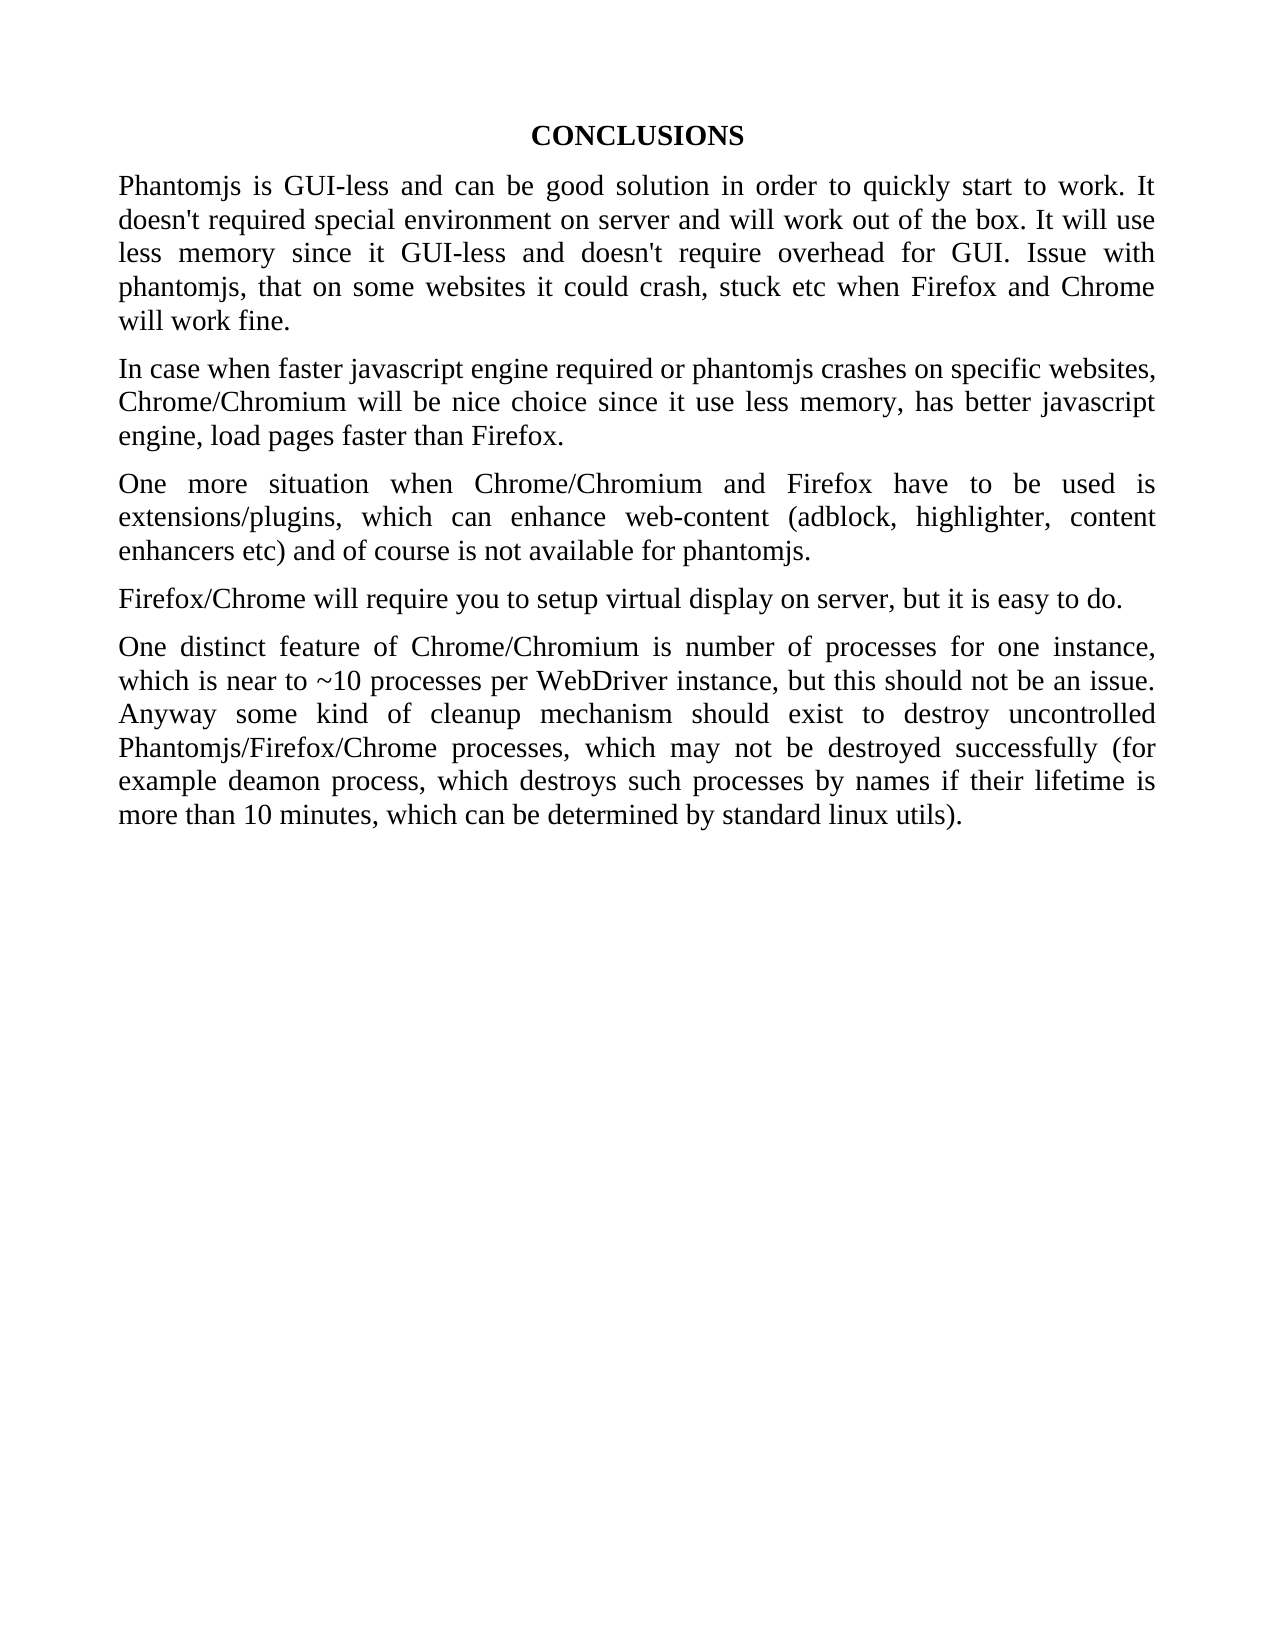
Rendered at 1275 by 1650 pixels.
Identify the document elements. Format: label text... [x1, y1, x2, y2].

text One distinct feature of Chrome/Chromium is number of processes for one instance, which is near to ~10 processes per WebDriver instance, but this should not be an issue. Anyway some kind of cleanup mechanism should exist to destroy uncontrolled Phantomjs/Firefox/Chrome processes, which may not be destroyed successfully (for example deamon process, which destroys such processes by names if their lifetime is more than 10 minutes, which can be determined by standard linux utils). [118, 629, 1157, 831]
text One more situation when Chrome/Chromium and Firefox have to be used is extensions/plugins, which can enhance web-content (adblock, highlighter, content enhancers etc) and of course is not available for phantomjs. [118, 466, 1157, 567]
text In case when faster javascript engine required or phantomjs crashes on specific websites, Chrome/Chromium will be nice choice since it use less memory, has better javascript engine, load pages faster than Firefox. [118, 351, 1157, 451]
subtitle CONCLUSIONS [118, 118, 1157, 152]
text Firefox/Chrome will require you to setup virtual display on server, but it is easy to do. [118, 581, 1157, 615]
text Phantomjs is GUI-less and can be good solution in order to quickly start to work. It doesn't required special environment on server and will work out of the box. It will use less memory since it GUI-less and doesn't require overhead for GUI. Issue with phantomjs, that on some websites it could crash, stuck etc when Firefox and Chrome will work fine. [118, 168, 1157, 336]
